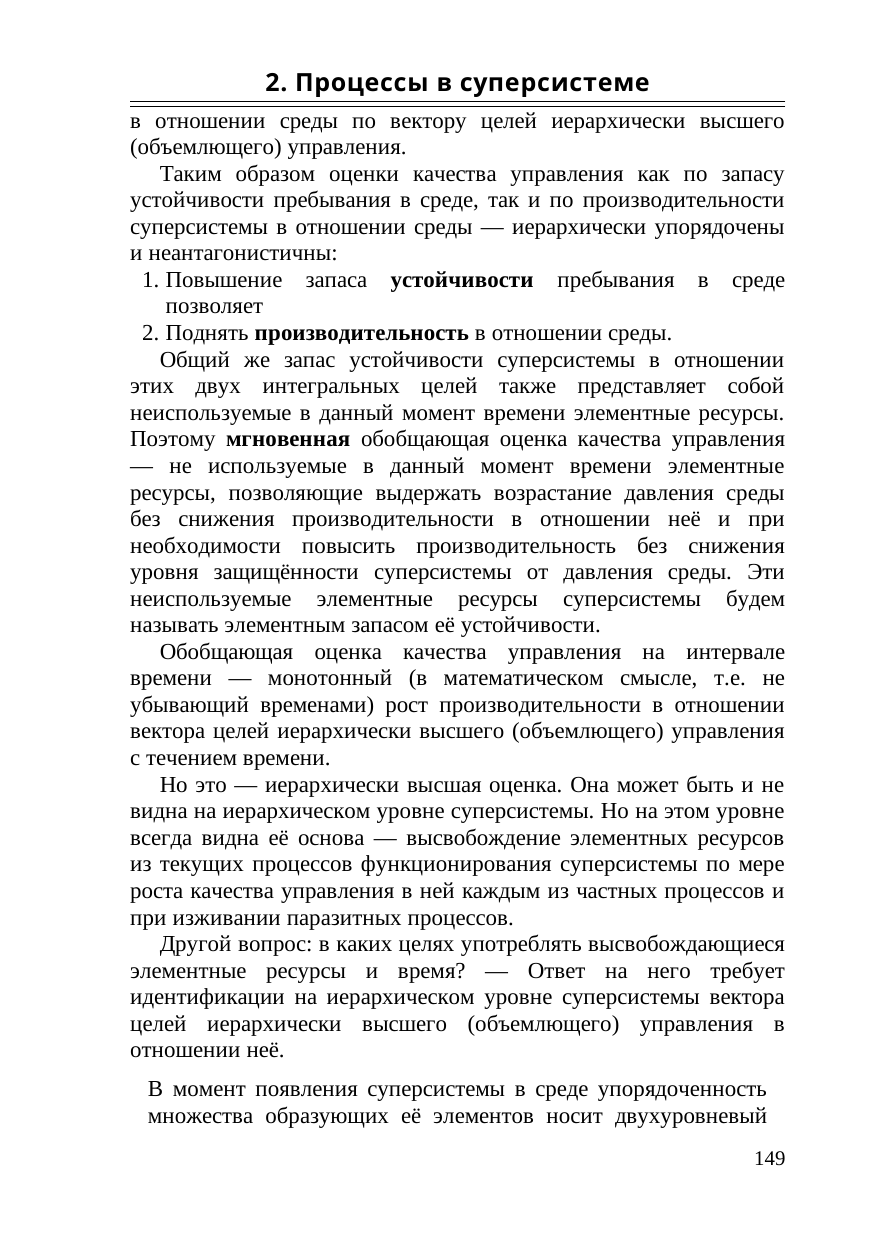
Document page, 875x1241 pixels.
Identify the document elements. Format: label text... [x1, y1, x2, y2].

text Другой вопрос: в каких целях употреблять высвобождающиеся элементные ресурсы и время? — Ответ на него требует идентификации на иерархическом уровне суперсистемы вектора целей иерархически высшего (объемлющего) управления в отношении неё. [130, 930, 785, 1063]
list Повышение запаса устойчивости пребывания в среде позволяет [136, 266, 785, 319]
text в отношении среды по вектору целей иерархически высшего (объемлющего) управления. [130, 107, 785, 159]
list Поднять производительность в отношении среды. [136, 319, 785, 346]
text Но это — иерархически высшая оценка. Она может быть и не видна на иерархическом уровне суперсистемы. Но на этом уровне всегда видна её основа — высвобождение элементных ресурсов из текущих процессов функционирования суперсистемы по мере роста качества управления в ней каждым из частных процессов и при изживании паразитных процессов. [130, 771, 785, 930]
text В момент появления суперсистемы в среде упорядоченность множества образующих её элементов носит двухуровневый [148, 1075, 768, 1128]
text Обобщающая оценка качества управления на интервале времени — монотонный (в математическом смысле, т.е. не убывающий временами) рост производительности в отношении вектора целей иерархически высшего (объемлющего) управления с течением времени. [130, 638, 785, 771]
text Общий же запас устойчивости суперсистемы в отношении этих двух интегральных целей также представляет собой неиспользуемые в данный момент времени элементные ресурсы. Поэтому мгновенная обобщающая оценка качества управления — не используемые в данный момент времени элементные ресурсы, позволяющие выдержать возрастание давления среды без снижения производительности в отношении неё и при необходимости повысить производительность без снижения уровня защищённости суперсистемы от давления среды. Эти неиспользуемые элементные ресурсы суперсистемы будем называть элементным запасом её устойчивости. [130, 346, 785, 638]
text Таким образом оценки качества управления как по запасу устойчивости пребывания в среде, так и по производительности суперсистемы в отношении среды — иерархически упорядочены и неантагонистичны: [130, 159, 785, 266]
